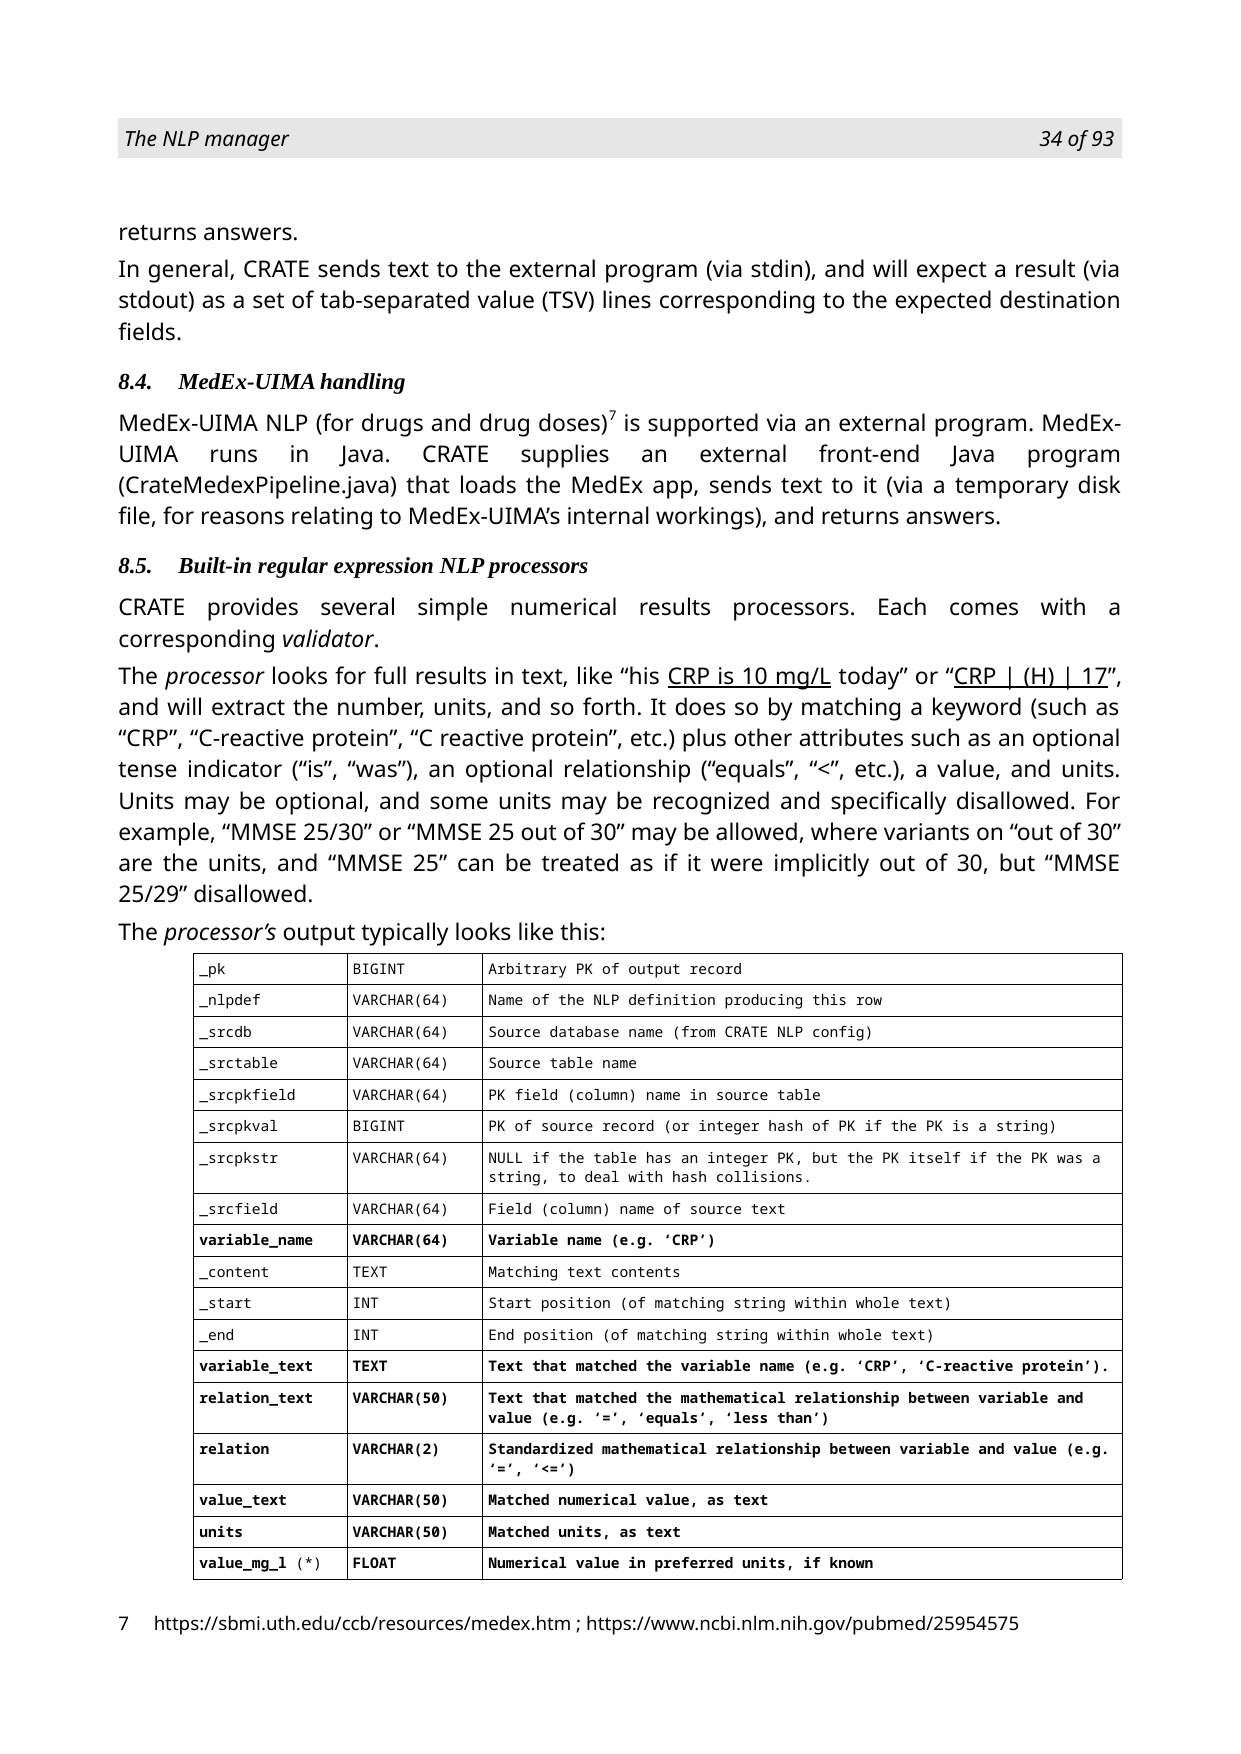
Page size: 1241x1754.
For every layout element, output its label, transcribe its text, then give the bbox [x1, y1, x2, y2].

table_cell Source table name [483, 1048, 1122, 1079]
table_cell VARCHAR(64) [348, 1017, 482, 1047]
table_cell PK of source record (or integer hash of PK if the PK is a string) [483, 1111, 1122, 1142]
table_cell _nlpdef [194, 985, 347, 1016]
table_cell End position (of matching string within whole text) [483, 1320, 1122, 1350]
table_cell VARCHAR(64) [348, 985, 482, 1016]
table_cell TEXT [348, 1351, 482, 1382]
table_header Arbitrary PK of output record [483, 954, 1122, 984]
table_header BIGINT [348, 954, 482, 984]
table_cell units [194, 1517, 347, 1547]
table_cell TEXT [348, 1257, 482, 1287]
text CRATE provides several simple numerical results processors. Each comes with a corresponding validator. [118, 591, 1122, 654]
table_cell NULL if the table has an integer PK, but the PK itself if the PK was a string, to deal with hash collisions. [483, 1143, 1122, 1193]
table_cell Source database name (from CRATE NLP config) [483, 1017, 1122, 1047]
table_cell VARCHAR(64) [348, 1143, 482, 1193]
table_cell PK field (column) name in source table [483, 1080, 1122, 1110]
subtitle Built-in regular expression NLP processors [118, 552, 1122, 579]
table_cell VARCHAR(64) [348, 1080, 482, 1110]
table_cell Name of the NLP definition producing this row [483, 985, 1122, 1016]
table_cell Numerical value in preferred units, if known [483, 1548, 1122, 1579]
table_cell Standardized mathematical relationship between variable and value (e.g. ‘=’, ‘<=’) [483, 1434, 1122, 1484]
table_cell _srcpkval [194, 1111, 347, 1142]
table_cell VARCHAR(2) [348, 1434, 482, 1484]
table_cell Text that matched the mathematical relationship between variable and value (e.g. ‘=’, ‘equals’, ‘less than’) [483, 1383, 1122, 1433]
table_cell value_text [194, 1485, 347, 1516]
text returns answers. [118, 216, 1122, 247]
text MedEx-UIMA NLP (for drugs and drug doses) is supported via an external program. MedEx-UIMA runs in Java. CRATE supplies an external front-end Java program (CrateMedexPipeline.java) that loads the MedEx app, sends text to it (via a temporary disk file, for reasons relating to MedEx-UIMA’s internal workings), and returns answers. [118, 407, 1122, 532]
table_cell Start position (of matching string within whole text) [483, 1288, 1122, 1319]
table_cell _start [194, 1288, 347, 1319]
table_cell Variable name (e.g. ‘CRP’) [483, 1225, 1122, 1256]
table_cell VARCHAR(50) [348, 1383, 482, 1433]
table_header _pk [194, 954, 347, 984]
table_cell Matched numerical value, as text [483, 1485, 1122, 1516]
text The processor looks for full results in text, like “his CRP is 10 mg/L today” or “CRP | (H) | 17”, and will extract the number, units, and so forth. It does so by matching a keyword (such as “CRP”, “C-reactive protein”, “C reactive protein”, etc.) plus other attributes such as an optional tense indicator (“is”, “was”), an optional relationship (“equals”, “<”, etc.), a value, and units. Units may be optional, and some units may be recognized and specifically disallowed. For example, “MMSE 25/30” or “MMSE 25 out of 30” may be allowed, where variants on “out of 30” are the units, and “MMSE 25” can be treated as if it were implicitly out of 30, but “MMSE 25/29” disallowed. [118, 660, 1122, 910]
table_cell Matching text contents [483, 1257, 1122, 1287]
table_cell value_mg_l (*) [194, 1548, 347, 1579]
table_cell _srcdb [194, 1017, 347, 1047]
table_cell VARCHAR(50) [348, 1517, 482, 1547]
table_cell Field (column) name of source text [483, 1194, 1122, 1224]
table_cell _srcfield [194, 1194, 347, 1224]
table_cell _content [194, 1257, 347, 1287]
table_cell _end [194, 1320, 347, 1350]
table_cell Matched units, as text [483, 1517, 1122, 1547]
table_cell variable_text [194, 1351, 347, 1382]
subtitle MedEx-UIMA handling [118, 368, 1122, 394]
table_cell VARCHAR(64) [348, 1225, 482, 1256]
table_cell relation_text [194, 1383, 347, 1433]
text https://sbmi.uth.edu/ccb/resources/medex.htm ; https://www.ncbi.nlm.nih.gov/pubmed/25954575 [118, 1610, 1122, 1636]
table_cell _srctable [194, 1048, 347, 1079]
table_cell BIGINT [348, 1111, 482, 1142]
table_cell INT [348, 1320, 482, 1350]
table_cell VARCHAR(50) [348, 1485, 482, 1516]
table_cell variable_name [194, 1225, 347, 1256]
text In general, CRATE sends text to the external program (via stdin), and will expect a result (via stdout) as a set of tab-separated value (TSV) lines corresponding to the expected destination fields. [118, 253, 1122, 347]
table_cell INT [348, 1288, 482, 1319]
table_cell _srcpkfield [194, 1080, 347, 1110]
table_cell VARCHAR(64) [348, 1048, 482, 1079]
table_cell _srcpkstr [194, 1143, 347, 1193]
table_cell FLOAT [348, 1548, 482, 1579]
table_cell Text that matched the variable name (e.g. ‘CRP’, ‘C-reactive protein’). [483, 1351, 1122, 1382]
table_cell VARCHAR(64) [348, 1194, 482, 1224]
text The processor’s output typically looks like this: [118, 916, 1122, 947]
table_cell relation [194, 1434, 347, 1484]
